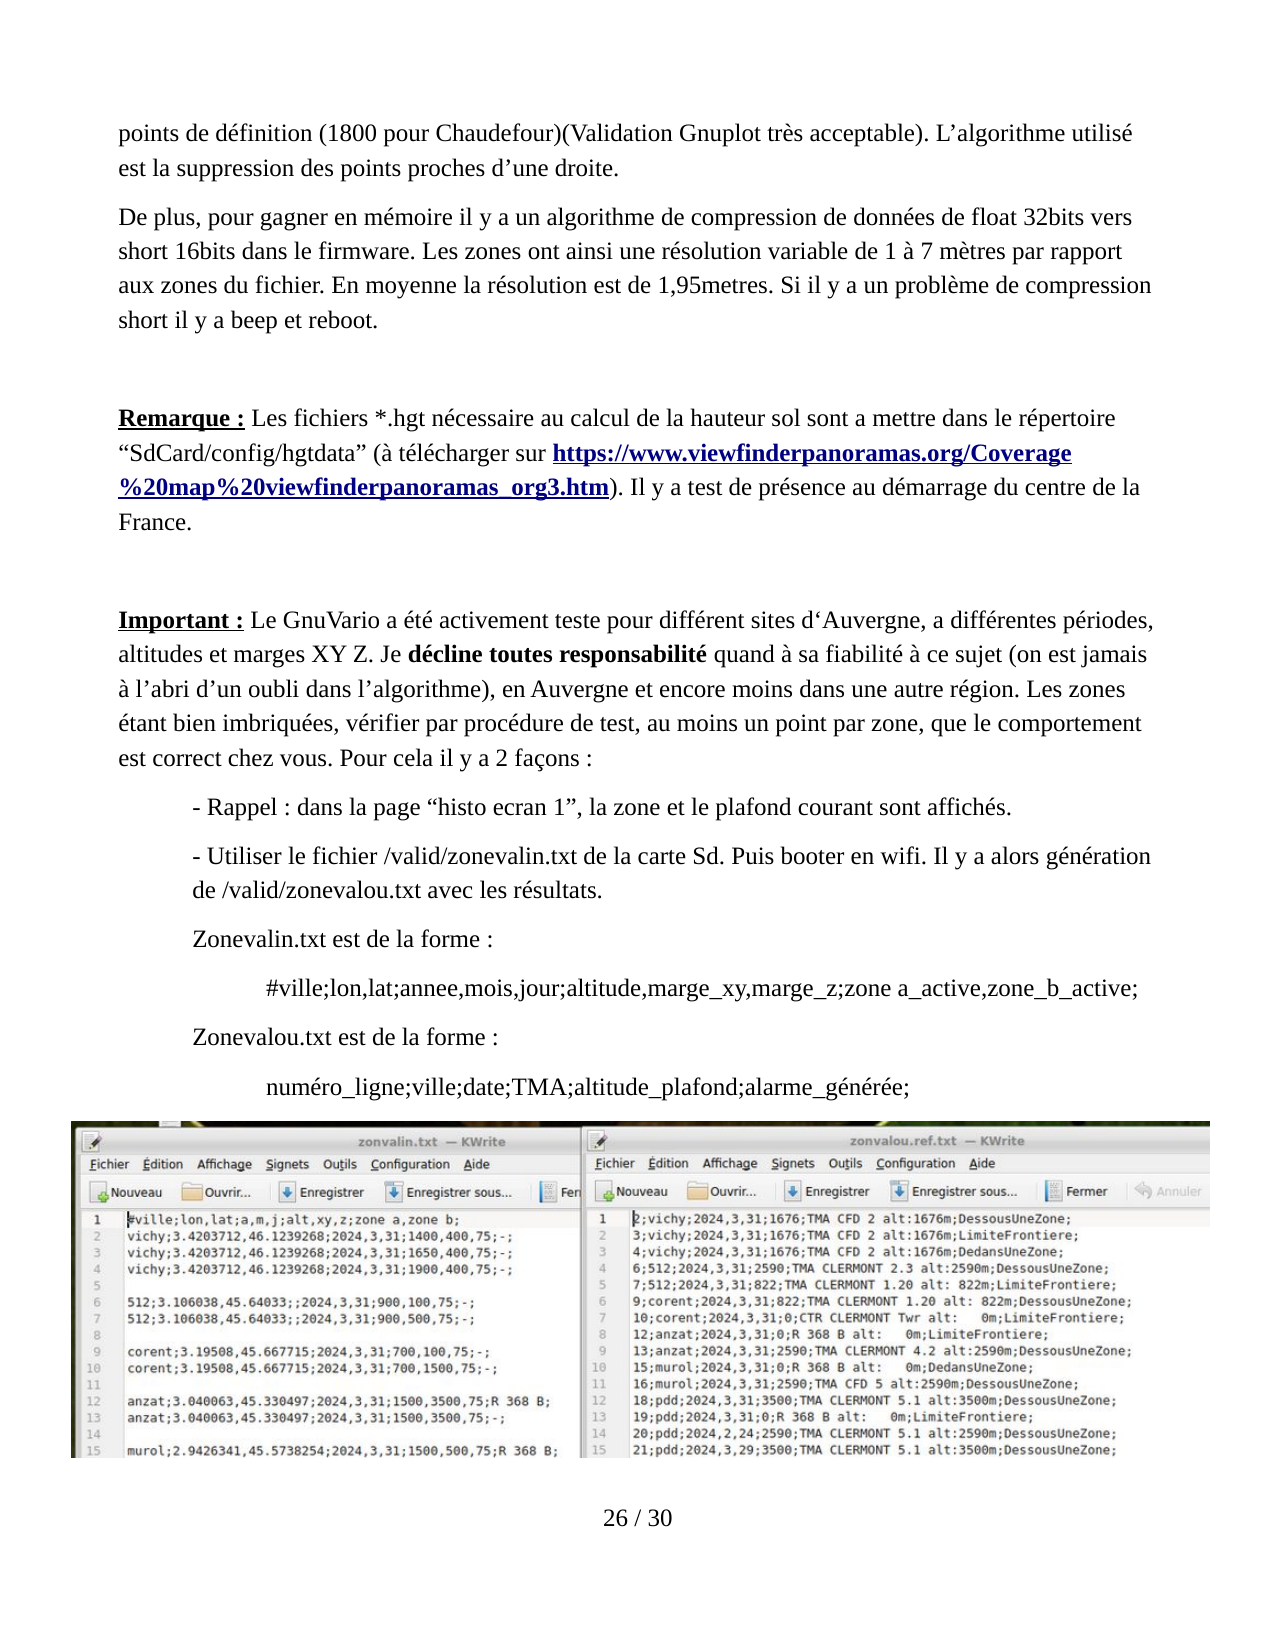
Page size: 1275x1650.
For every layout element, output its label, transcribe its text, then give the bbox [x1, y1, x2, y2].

picture [71, 1121, 1210, 1458]
text #ville;lon,lat;annee,mois,jour;altitude,marge_xy,marge_z;zone a_active,zone_b_active; [118, 973, 1157, 1002]
text Important : Le GnuVario a été activement teste pour différent sites d‘Auvergne, a différentes périodes, altitudes et marges XY Z. Je décline toutes responsabilité quand à sa fiabilité à ce sujet (on est jamais à l’abri d’un oubli dans l’algorithme), en Auvergne et encore moins dans une autre région. Les zones étant bien imbriquées, vérifier par procédure de test, au moins un point par zone, que le comportement est correct chez vous. Pour cela il y a 2 façons : [118, 605, 1157, 771]
text Remarque : Les fichiers *.hgt nécessaire au calcul de la hauteur sol sont a mettre dans le répertoire “SdCard/config/hgtdata” (à télécharger sur https://www.viewfinderpanoramas.org/Coverage%20map%20viewfinderpanoramas_org3.htm). Il y a test de présence au démarrage du centre de la France. [118, 403, 1157, 535]
text - Rappel : dans la page “histo ecran 1”, la zone et le plafond courant sont affichés. [118, 792, 1157, 821]
text De plus, pour gagner en mémoire il y a un algorithme de compression de données de float 32bits vers short 16bits dans le firmware. Les zones ont ainsi une résolution variable de 1 à 7 mètres par rapport aux zones du fichier. En moyenne la résolution est de 1,95metres. Si il y a un problème de compression short il y a beep et reboot. [118, 202, 1157, 334]
text Zonevalin.txt est de la forme : [118, 924, 1157, 953]
text - Utiliser le fichier /valid/zonevalin.txt de la carte Sd. Puis booter en wifi. Il y a alors génération de /valid/zonevalou.txt avec les résultats. [118, 841, 1157, 904]
text numéro_ligne;ville;date;TMA;altitude_plafond;alarme_générée; [118, 1072, 1157, 1100]
text Zonevalou.txt est de la forme : [118, 1022, 1157, 1051]
text points de définition (1800 pour Chaudefour)(Validation Gnuplot très acceptable). L’algorithme utilisé est la suppression des points proches d’une droite. [118, 118, 1157, 181]
